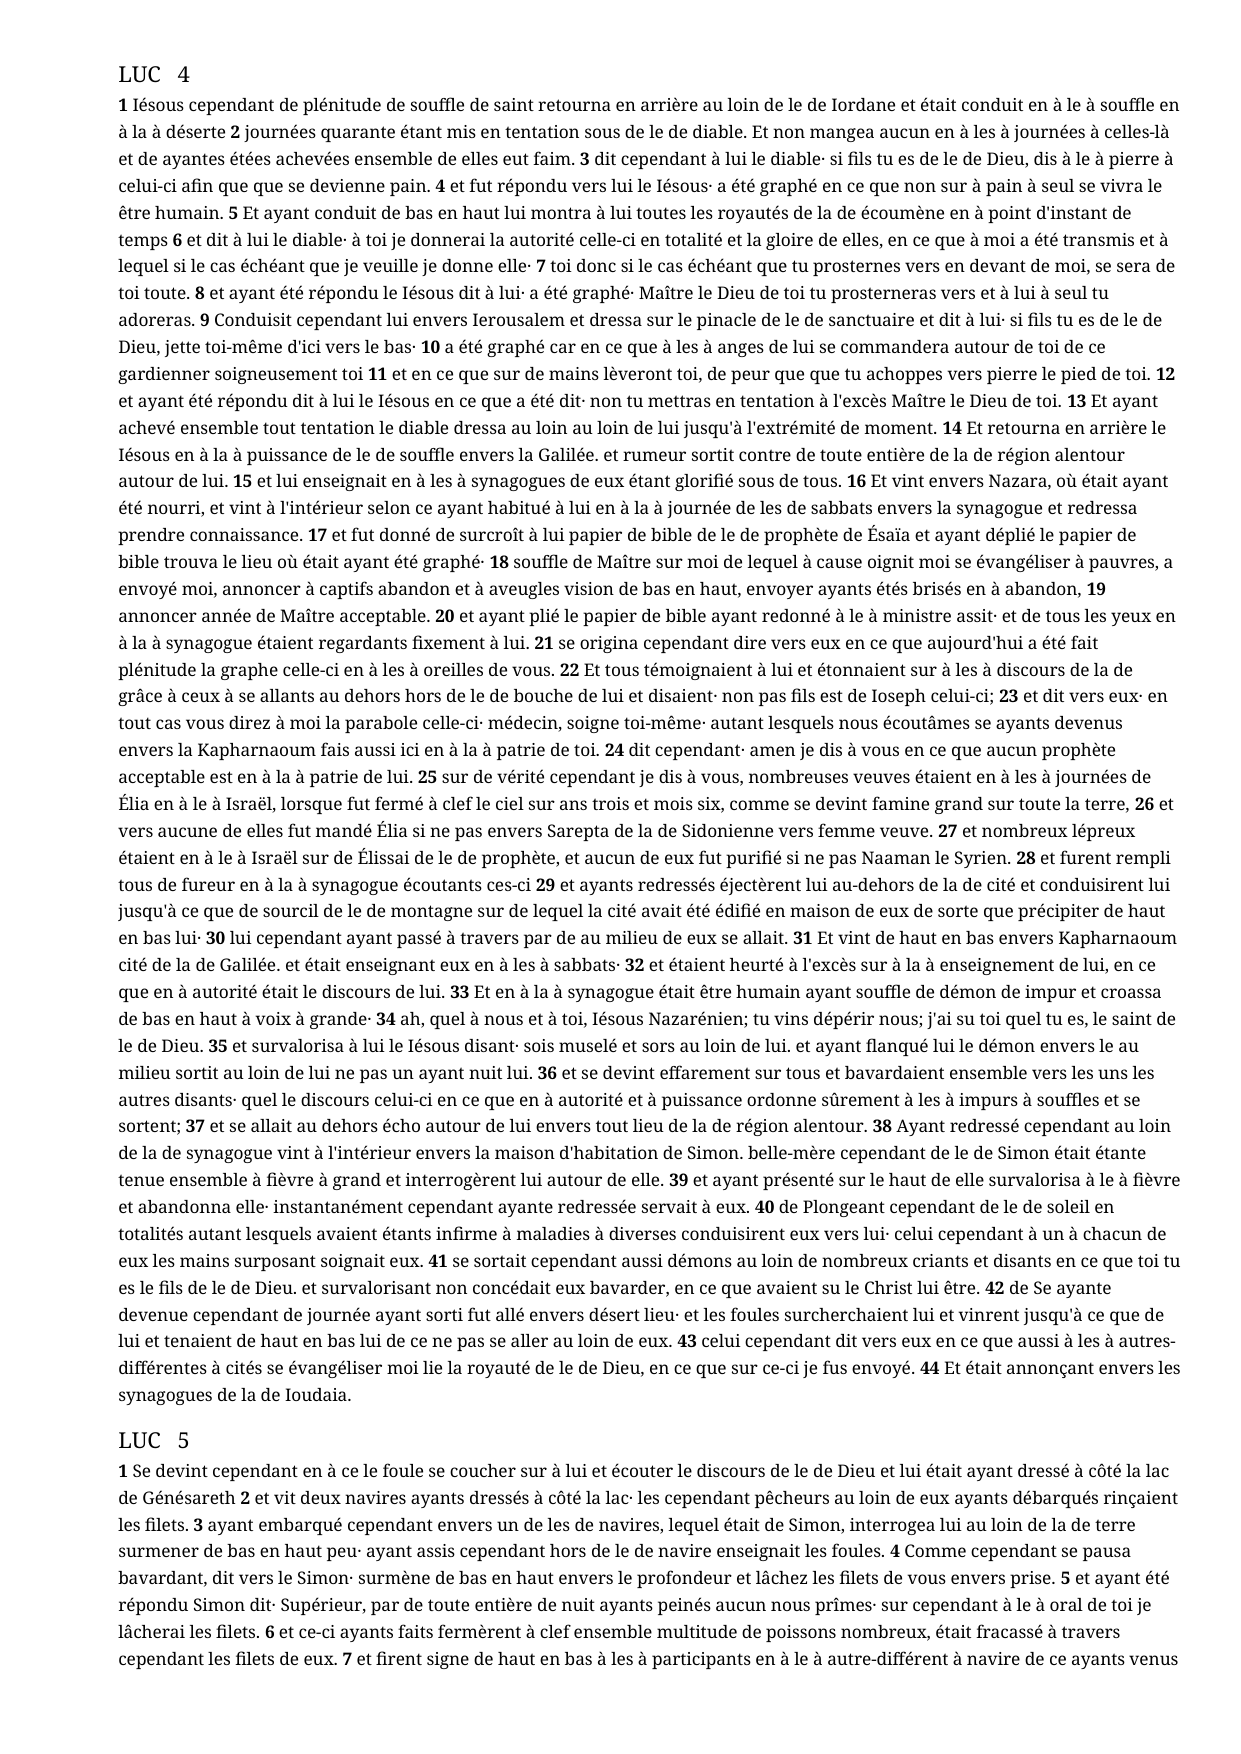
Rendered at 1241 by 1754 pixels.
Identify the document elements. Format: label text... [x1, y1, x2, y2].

text LUC 4 [118, 59, 1181, 89]
text LUC 5 [118, 1425, 1181, 1454]
text 1 Se devint cependant en à ce le foule se coucher sur à lui et écouter le discours de le de Dieu et lui était ayant dressé à côté la lac de Génésareth 2 et vit deux navires ayants dressés à côté la lac· les cependant pêcheurs au loin de eux ayants débarqués rinçaient les filets. 3 ayant embarqué cependant envers un de les de navires, lequel était de Simon, interrogea lui au loin de la de terre surmener de bas en haut peu· ayant assis cependant hors de le de navire enseignait les foules. 4 Comme cependant se pausa bavardant, dit vers le Simon· surmène de bas en haut envers le profondeur et lâchez les filets de vous envers prise. 5 et ayant été répondu Simon dit· Supérieur, par de toute entière de nuit ayants peinés aucun nous prîmes· sur cependant à le à oral de toi je lâcherai les filets. 6 et ce-ci ayants faits fermèrent à clef ensemble multitude de poissons nombreux, était fracassé à travers cependant les filets de eux. 7 et firent signe de haut en bas à les à participants en à le à autre-différent à navire de ce ayants venus [118, 1459, 1181, 1670]
text 1 Iésous cependant de plénitude de souffle de saint retourna en arrière au loin de le de Iordane et était conduit en à le à souffle en à la à déserte 2 journées quarante étant mis en tentation sous de le de diable. Et non mangea aucun en à les à journées à celles-là et de ayantes étées achevées ensemble de elles eut faim. 3 dit cependant à lui le diable· si fils tu es de le de Dieu, dis à le à pierre à celui-ci afin que que se devienne pain. 4 et fut répondu vers lui le Iésous· a été graphé en ce que non sur à pain à seul se vivra le être humain. 5 Et ayant conduit de bas en haut lui montra à lui toutes les royautés de la de écoumène en à point d'instant de temps 6 et dit à lui le diable· à toi je donnerai la autorité celle-ci en totalité et la gloire de elles, en ce que à moi a été transmis et à lequel si le cas échéant que je veuille je donne elle· 7 toi donc si le cas échéant que tu prosternes vers en devant de moi, se sera de toi toute. 8 et ayant été répondu le Iésous dit à lui· a été graphé· Maître le Dieu de toi tu prosterneras vers et à lui à seul tu adoreras. 9 Conduisit cependant lui envers Ierousalem et dressa sur le pinacle de le de sanctuaire et dit à lui· si fils tu es de le de Dieu, jette toi-même d'ici vers le bas· 10 a été graphé car en ce que à les à anges de lui se commandera autour de toi de ce gardienner soigneusement toi 11 et en ce que sur de mains lèveront toi, de peur que que tu achoppes vers pierre le pied de toi. 12 et ayant été répondu dit à lui le Iésous en ce que a été dit· non tu mettras en tentation à l'excès Maître le Dieu de toi. 13 Et ayant achevé ensemble tout tentation le diable dressa au loin au loin de lui jusqu'à l'extrémité de moment. 14 Et retourna en arrière le Iésous en à la à puissance de le de souffle envers la Galilée. et rumeur sortit contre de toute entière de la de région alentour autour de lui. 15 et lui enseignait en à les à synagogues de eux étant glorifié sous de tous. 16 Et vint envers Nazara, où était ayant été nourri, et vint à l'intérieur selon ce ayant habitué à lui en à la à journée de les de sabbats envers la synagogue et redressa prendre connaissance. 17 et fut donné de surcroît à lui papier de bible de le de prophète de Ésaïa et ayant déplié le papier de bible trouva le lieu où était ayant été graphé· 18 souffle de Maître sur moi de lequel à cause oignit moi se évangéliser à pauvres, a envoyé moi, annoncer à captifs abandon et à aveugles vision de bas en haut, envoyer ayants étés brisés en à abandon, 19 annoncer année de Maître acceptable. 20 et ayant plié le papier de bible ayant redonné à le à ministre assit· et de tous les yeux en à la à synagogue étaient regardants fixement à lui. 21 se origina cependant dire vers eux en ce que aujourd'hui a été fait plénitude la graphe celle-ci en à les à oreilles de vous. 22 Et tous témoignaient à lui et étonnaient sur à les à discours de la de grâce à ceux à se allants au dehors hors de le de bouche de lui et disaient· non pas fils est de Ioseph celui-ci; 23 et dit vers eux· en tout cas vous direz à moi la parabole celle-ci· médecin, soigne toi-même· autant lesquels nous écoutâmes se ayants devenus envers la Kapharnaoum fais aussi ici en à la à patrie de toi. 24 dit cependant· amen je dis à vous en ce que aucun prophète acceptable est en à la à patrie de lui. 25 sur de vérité cependant je dis à vous, nombreuses veuves étaient en à les à journées de Élia en à le à Israël, lorsque fut fermé à clef le ciel sur ans trois et mois six, comme se devint famine grand sur toute la terre, 26 et vers aucune de elles fut mandé Élia si ne pas envers Sarepta de la de Sidonienne vers femme veuve. 27 et nombreux lépreux étaient en à le à Israël sur de Élissai de le de prophète, et aucun de eux fut purifié si ne pas Naaman le Syrien. 28 et furent rempli tous de fureur en à la à synagogue écoutants ces-ci 29 et ayants redressés éjectèrent lui au-dehors de la de cité et conduisirent lui jusqu'à ce que de sourcil de le de montagne sur de lequel la cité avait été édifié en maison de eux de sorte que précipiter de haut en bas lui· 30 lui cependant ayant passé à travers par de au milieu de eux se allait. 31 Et vint de haut en bas envers Kapharnaoum cité de la de Galilée. et était enseignant eux en à les à sabbats· 32 et étaient heurté à l'excès sur à la à enseignement de lui, en ce que en à autorité était le discours de lui. 33 Et en à la à synagogue était être humain ayant souffle de démon de impur et croassa de bas en haut à voix à grande· 34 ah, quel à nous et à toi, Iésous Nazarénien; tu vins dépérir nous; j'ai su toi quel tu es, le saint de le de Dieu. 35 et survalorisa à lui le Iésous disant· sois muselé et sors au loin de lui. et ayant flanqué lui le démon envers le au milieu sortit au loin de lui ne pas un ayant nuit lui. 36 et se devint effarement sur tous et bavardaient ensemble vers les uns les autres disants· quel le discours celui-ci en ce que en à autorité et à puissance ordonne sûrement à les à impurs à souffles et se sortent; 37 et se allait au dehors écho autour de lui envers tout lieu de la de région alentour. 38 Ayant redressé cependant au loin de la de synagogue vint à l'intérieur envers la maison d'habitation de Simon. belle-mère cependant de le de Simon était étante tenue ensemble à fièvre à grand et interrogèrent lui autour de elle. 39 et ayant présenté sur le haut de elle survalorisa à le à fièvre et abandonna elle· instantanément cependant ayante redressée servait à eux. 40 de Plongeant cependant de le de soleil en totalités autant lesquels avaient étants infirme à maladies à diverses conduisirent eux vers lui· celui cependant à un à chacun de eux les mains surposant soignait eux. 41 se sortait cependant aussi démons au loin de nombreux criants et disants en ce que toi tu es le fils de le de Dieu. et survalorisant non concédait eux bavarder, en ce que avaient su le Christ lui être. 42 de Se ayante devenue cependant de journée ayant sorti fut allé envers désert lieu· et les foules surcherchaient lui et vinrent jusqu'à ce que de lui et tenaient de haut en bas lui de ce ne pas se aller au loin de eux. 43 celui cependant dit vers eux en ce que aussi à les à autres-différentes à cités se évangéliser moi lie la royauté de le de Dieu, en ce que sur ce-ci je fus envoyé. 44 Et était annonçant envers les synagogues de la de Ioudaia. [118, 93, 1181, 1407]
